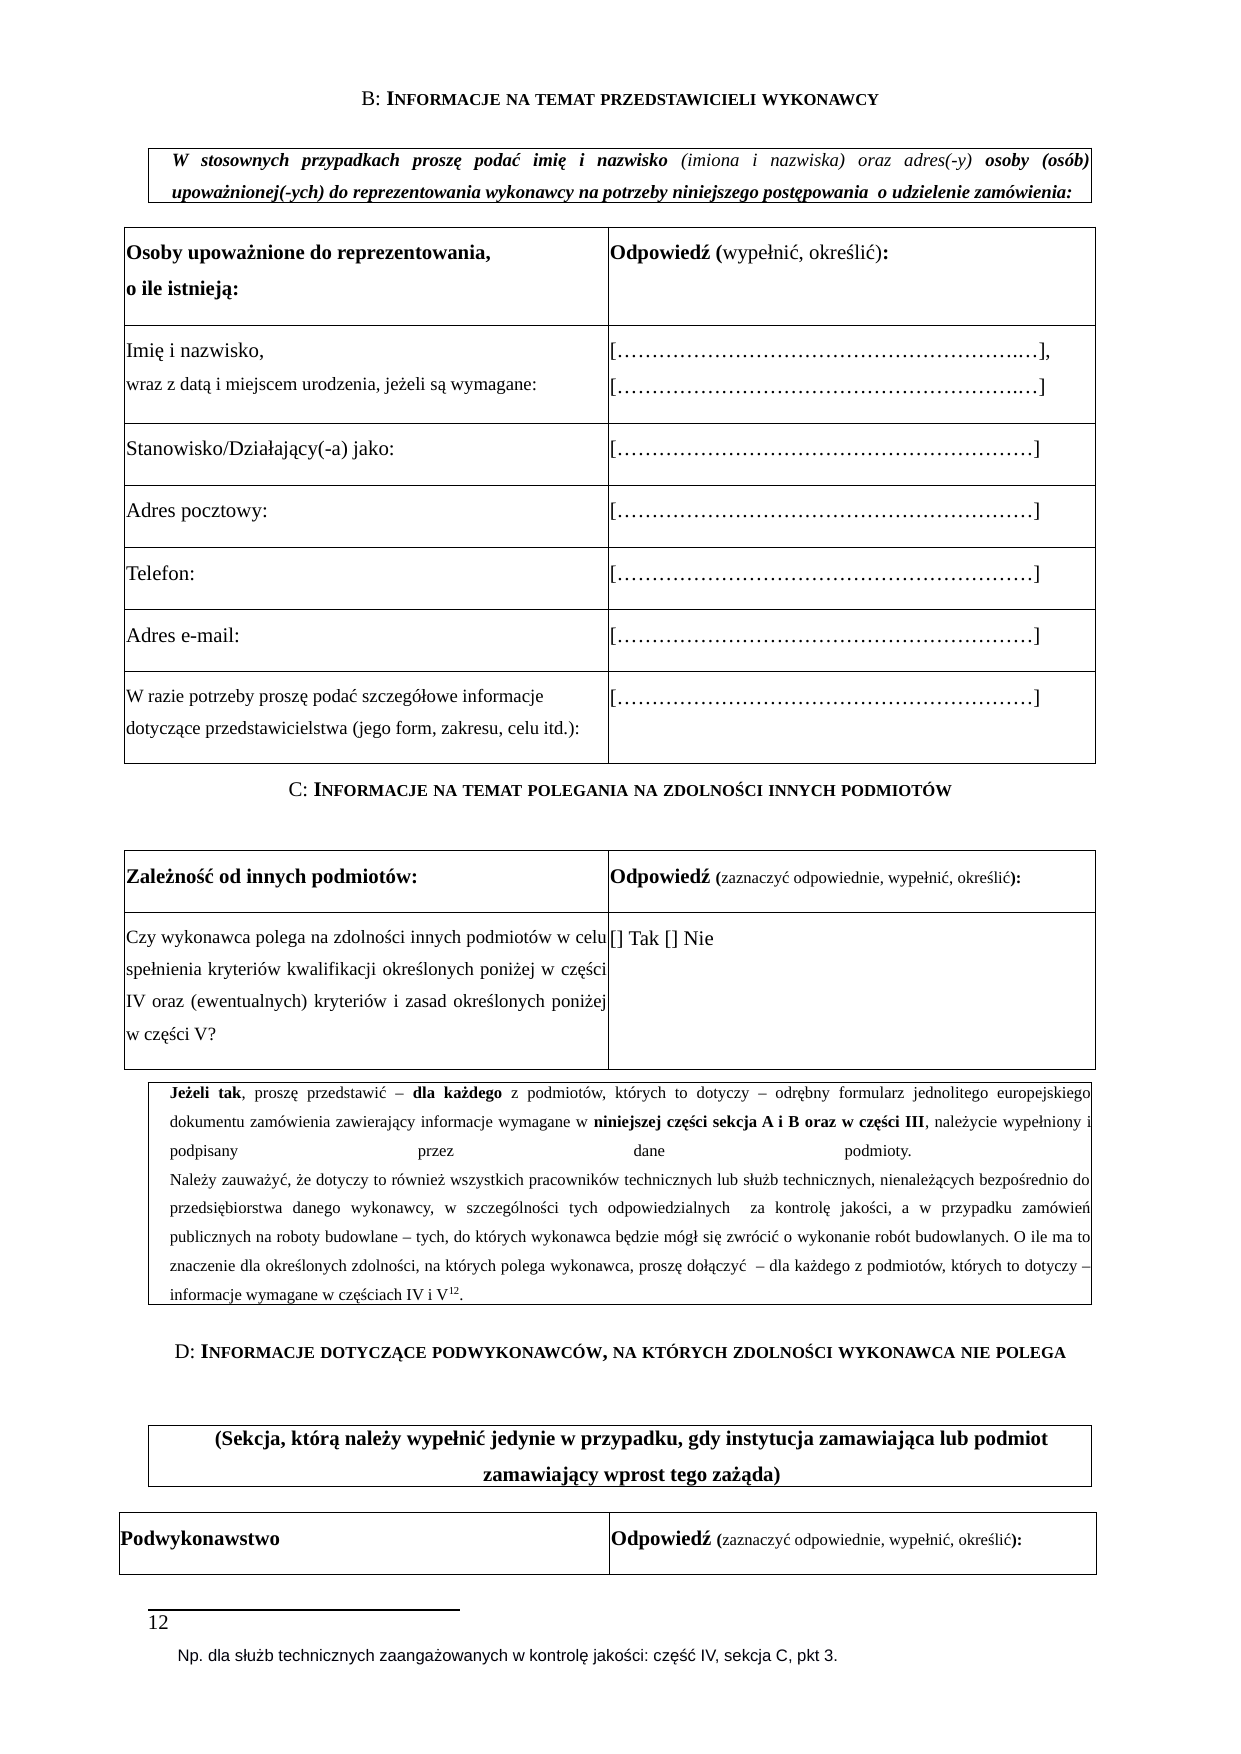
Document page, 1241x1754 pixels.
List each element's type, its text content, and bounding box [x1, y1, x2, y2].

table_cell [………………………………………………….…], [………………………………………………….…] [609, 326, 1095, 423]
text D: Informacje dotyczące podwykonawców, na których zdolności wykonawca nie polega [148, 1339, 1092, 1363]
table_header Podwykonawstwo [120, 1513, 609, 1574]
text Np. dla służb technicznych zaangażowanych w kontrolę jakości: część IV, sekcja C, pkt 3. [148, 1646, 1092, 1665]
text B: Informacje na temat przedstawicieli wykonawcy [148, 86, 1092, 110]
text C: Informacje na temat polegania na zdolności innych podmiotów [148, 777, 1092, 801]
table_header Zależność od innych podmiotów: [125, 851, 608, 912]
table_cell [……………………………………………………] [609, 424, 1095, 485]
table_cell [……………………………………………………] [609, 486, 1095, 547]
table_cell W razie potrzeby proszę podać szczegółowe informacje dotyczące przedstawicielstwa (jego form, zakresu, celu itd.): [125, 672, 608, 763]
table_header Odpowiedź (zaznaczyć odpowiednie, wypełnić, określić): [609, 851, 1095, 912]
table_header Osoby upoważnione do reprezentowania, o ile istnieją: [125, 228, 608, 325]
text (Sekcja, którą należy wypełnić jedynie w przypadku, gdy instytucja zamawiająca lub podmiot zamawiający wprost tego zażąda) [149, 1426, 1091, 1486]
table_cell Imię i nazwisko, wraz z datą i miejscem urodzenia, jeżeli są wymagane: [125, 326, 608, 423]
table_cell Adres e-mail: [125, 610, 608, 671]
table_cell Stanowisko/Działający(-a) jako: [125, 424, 608, 485]
table_cell Adres pocztowy: [125, 486, 608, 547]
text W stosownych przypadkach proszę podać imię i nazwisko (imiona i nazwiska) oraz adres(-y) osoby (osób) upoważnionej(-ych) do reprezentowania wykonawcy na potrzeby niniejszego postępowania o udzielenie zamówienia: [149, 149, 1091, 202]
table_header Odpowiedź (zaznaczyć odpowiednie, wypełnić, określić): [610, 1513, 1096, 1574]
table_cell [……………………………………………………] [609, 672, 1095, 763]
table_cell Czy wykonawca polega na zdolności innych podmiotów w celu spełnienia kryteriów kwalifikacji określonych poniżej w części IV oraz (ewentualnych) kryteriów i zasad określonych poniżej w części V? [125, 913, 608, 1069]
table_header Odpowiedź (wypełnić, określić): [609, 228, 1095, 325]
table_cell Telefon: [125, 548, 608, 609]
table_cell [……………………………………………………] [609, 548, 1095, 609]
table_cell [] Tak [] Nie [609, 913, 1095, 1069]
table_cell [……………………………………………………] [609, 610, 1095, 671]
text Jeżeli tak, proszę przedstawić – dla każdego z podmiotów, których to dotyczy – odrębny formularz jednolitego europejskiego dokumentu zamówienia zawierający informacje wymagane w niniejszej części sekcja A i B oraz w części III, należycie wypełniony i podpisany przez dane podmioty. Należy zauważyć, że dotyczy to również wszystkich pracowników technicznych lub służb technicznych, nienależących bezpośrednio do przedsiębiorstwa danego wykonawcy, w szczególności tych odpowiedzialnych za kontrolę jakości, a w przypadku zamówień publicznych na roboty budowlane – tych, do których wykonawca będzie mógł się zwrócić o wykonanie robót budowlanych. O ile ma to znaczenie dla określonych zdolności, na których polega wykonawca, proszę dołączyć – dla każdego z podmiotów, których to dotyczy – informacje wymagane w częściach IV i V. [149, 1083, 1091, 1304]
